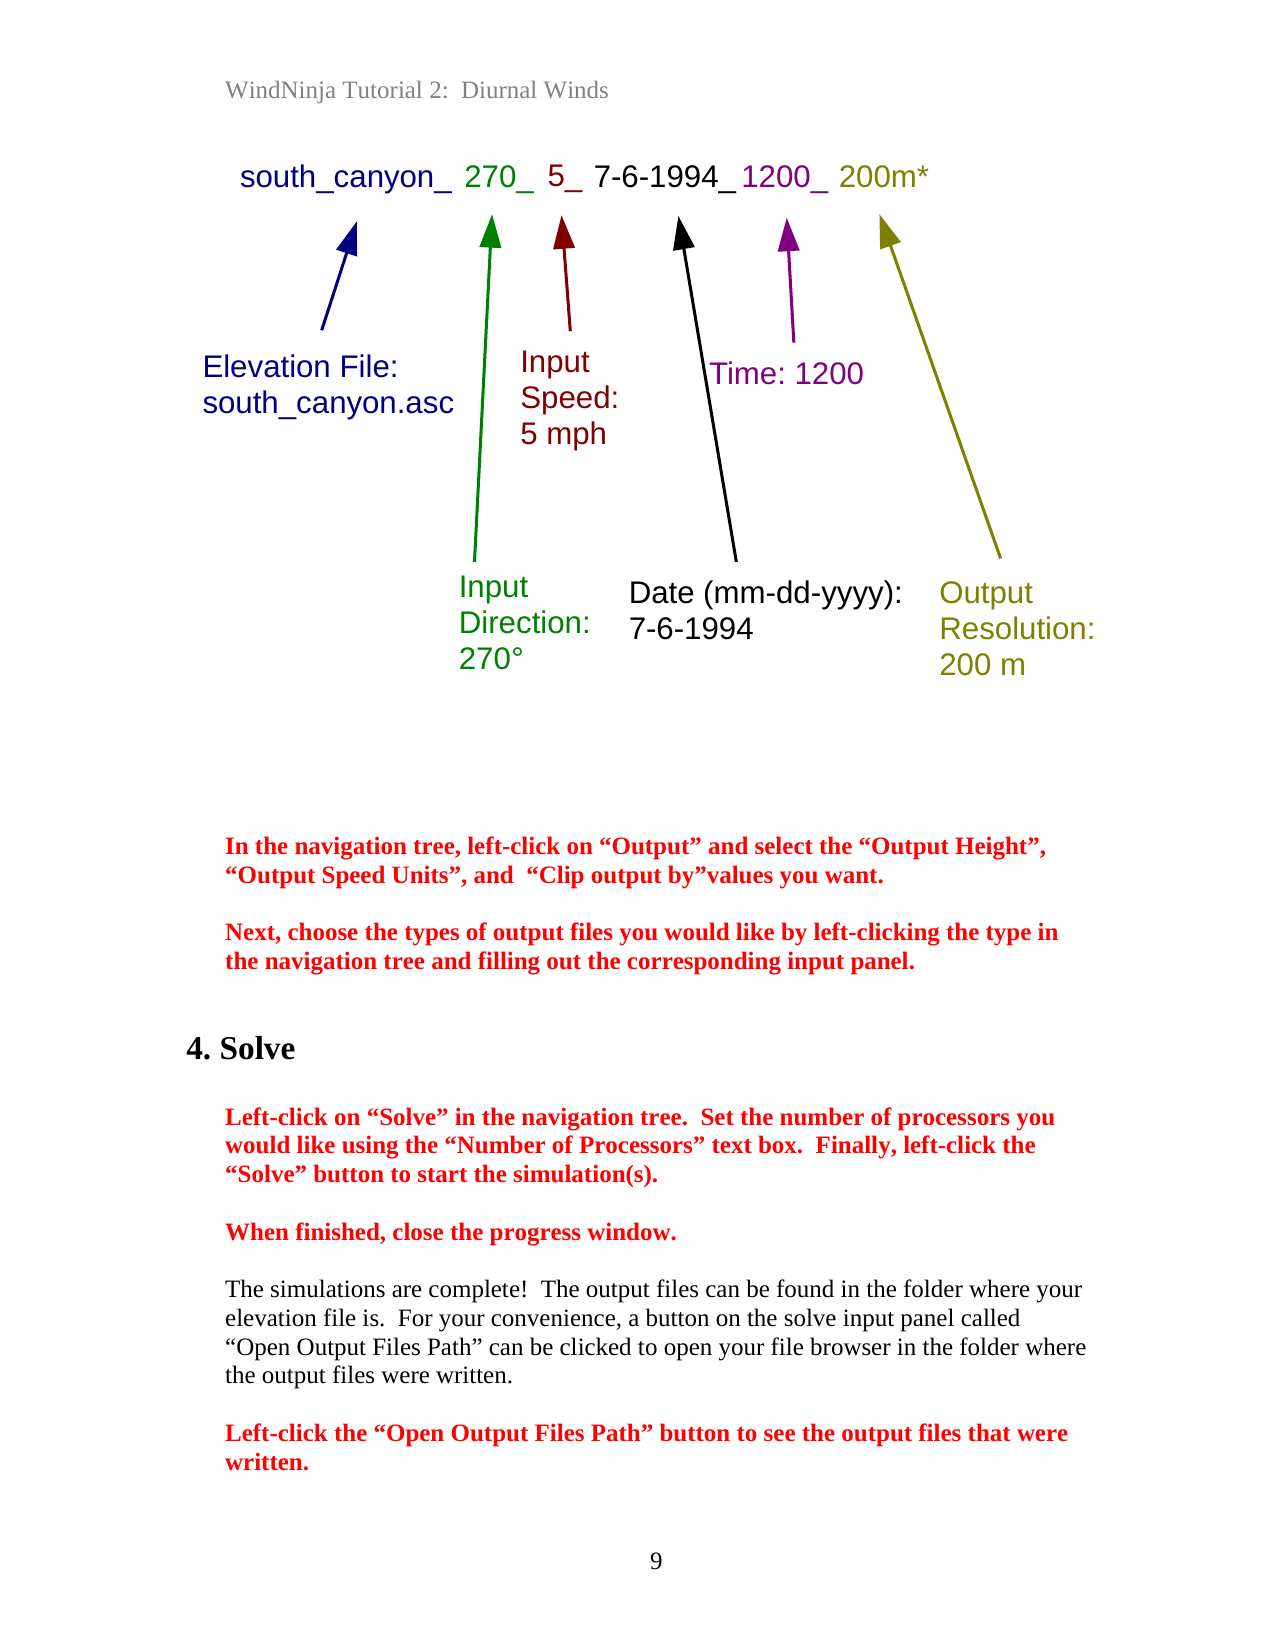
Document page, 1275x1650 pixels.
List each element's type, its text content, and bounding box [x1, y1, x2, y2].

text In the navigation tree, left-click on “Output” and select the “Output Height”, “Output Speed Units”, and “Clip output by”values you want. [225, 831, 1087, 888]
text When finished, close the progress window. [225, 1217, 1087, 1246]
subtitle Solve [186, 1028, 1087, 1067]
text Left-click on “Solve” in the navigation tree. Set the number of processors you would like using the “Number of Processors” text box. Finally, left-click the “Solve” button to start the simulation(s). [225, 1102, 1087, 1188]
text Next, choose the types of output files you would like by left-clicking the type in the navigation tree and filling out the corresponding input panel. [225, 917, 1087, 975]
text The simulations are complete! The output files can be found in the folder where your elevation file is. For your convenience, a button on the solve input panel called “Open Output Files Path” can be clicked to open your file browser in the folder where the output files were written. [225, 1274, 1087, 1389]
text Left-click the “Open Output Files Path” button to see the output files that were written. [225, 1418, 1087, 1476]
